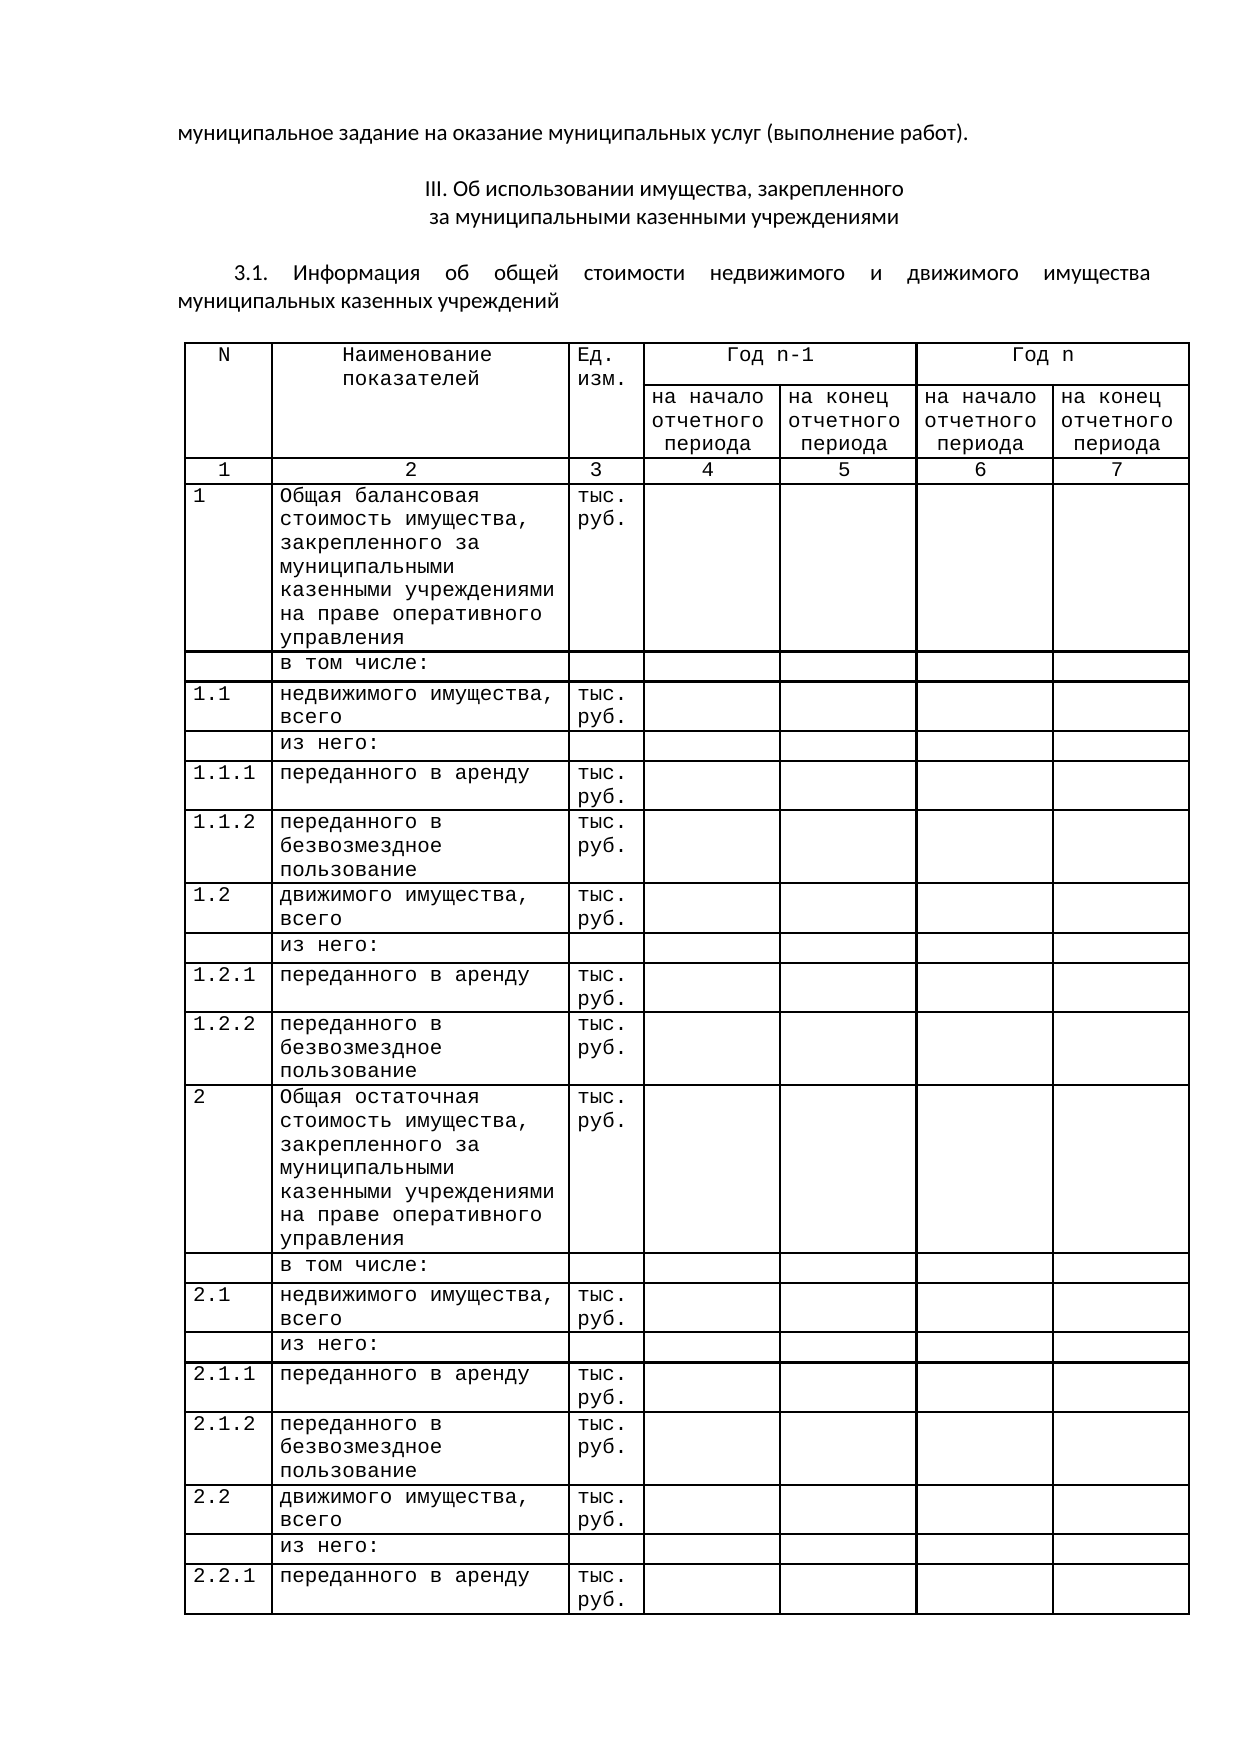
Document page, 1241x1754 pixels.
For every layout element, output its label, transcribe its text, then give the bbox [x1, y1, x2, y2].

table_cell [570, 1535, 643, 1563]
table_cell [781, 811, 915, 882]
table_cell [1054, 1284, 1188, 1331]
table_cell [570, 934, 643, 962]
table_cell [645, 1486, 779, 1533]
table_cell [645, 1284, 779, 1331]
table_cell [781, 1086, 915, 1252]
table_cell из него: [273, 1535, 568, 1563]
table_cell [1054, 1254, 1188, 1282]
table_cell движимого имущества, всего [273, 884, 568, 932]
table_cell 1 [186, 485, 271, 650]
table_cell тыс. руб. [570, 884, 643, 932]
table_cell [918, 1364, 1052, 1411]
table_cell [1054, 485, 1188, 650]
table_cell переданного в аренду [273, 1565, 568, 1613]
table_cell 2.1 [186, 1284, 271, 1331]
table_cell переданного в безвозмездное пользование [273, 1413, 568, 1484]
table_cell тыс. руб. [570, 1486, 643, 1533]
table_cell [1054, 732, 1188, 760]
table_cell [645, 1086, 779, 1252]
table_cell [570, 732, 643, 760]
table_cell тыс. руб. [570, 762, 643, 809]
table_cell переданного в безвозмездное пользование [273, 811, 568, 882]
table_cell на конец отчетного периода [1054, 386, 1188, 457]
table_cell 7 [1054, 459, 1188, 483]
table_cell [918, 732, 1052, 760]
table_cell [1054, 1364, 1188, 1411]
table_cell тыс. руб. [570, 1284, 643, 1331]
table_cell [1054, 964, 1188, 1011]
table_cell [918, 762, 1052, 809]
table_cell [645, 1013, 779, 1084]
table_cell [781, 732, 915, 760]
table_cell тыс. руб. [570, 1086, 643, 1252]
table_cell [781, 934, 915, 962]
table_cell [918, 964, 1052, 1011]
table_cell [1054, 811, 1188, 882]
table_cell тыс. руб. [570, 1013, 643, 1084]
table_cell [1054, 1565, 1188, 1613]
table_cell на конец отчетного периода [781, 386, 915, 457]
table_cell 6 [918, 459, 1052, 483]
table_cell [781, 1565, 915, 1613]
table_cell в том числе: [273, 653, 568, 680]
table_cell 1.1 [186, 683, 271, 730]
table_cell [1054, 1486, 1188, 1533]
table_cell [645, 1413, 779, 1484]
table_cell из него: [273, 934, 568, 962]
table_cell [186, 653, 271, 680]
table_cell 2.2 [186, 1486, 271, 1533]
text за муниципальными казенными учреждениями [177, 202, 1152, 230]
table_cell [781, 1364, 915, 1411]
table_cell [918, 1086, 1052, 1252]
table_header Год n [918, 344, 1188, 384]
table_cell 2 [273, 459, 568, 483]
table_cell [645, 811, 779, 882]
table_cell [918, 1486, 1052, 1533]
table_cell [918, 1284, 1052, 1331]
table_cell [645, 1535, 779, 1563]
table_cell [570, 1333, 643, 1361]
table_cell недвижимого имущества, всего [273, 1284, 568, 1331]
table_cell 1.2 [186, 884, 271, 932]
table_cell [186, 1333, 271, 1361]
table_cell на начало отчетного периода [918, 386, 1052, 457]
table_cell тыс. руб. [570, 964, 643, 1011]
table_cell переданного в аренду [273, 1364, 568, 1411]
table_cell [645, 934, 779, 962]
table_cell [186, 934, 271, 962]
table_cell тыс. руб. [570, 1565, 643, 1613]
table_cell [781, 485, 915, 650]
table_cell [781, 964, 915, 1011]
table_cell [781, 1284, 915, 1331]
table_cell [918, 1254, 1052, 1282]
table_cell [918, 1565, 1052, 1613]
table_cell 5 [781, 459, 915, 483]
table_cell [645, 732, 779, 760]
table_header N [186, 344, 271, 457]
table_cell тыс. руб. [570, 1364, 643, 1411]
table_cell переданного в безвозмездное пользование [273, 1013, 568, 1084]
table_header Год n-1 [645, 344, 915, 384]
table_cell 2.2.1 [186, 1565, 271, 1613]
table_cell [781, 1486, 915, 1533]
table_cell [781, 1333, 915, 1361]
table_cell 1.2.2 [186, 1013, 271, 1084]
table_cell 2.1.2 [186, 1413, 271, 1484]
table_cell [918, 811, 1052, 882]
table_cell [918, 1413, 1052, 1484]
table_cell [781, 1413, 915, 1484]
table_cell из него: [273, 732, 568, 760]
table_cell [781, 762, 915, 809]
table_cell [645, 1333, 779, 1361]
table_cell [1054, 683, 1188, 730]
table_cell [1054, 1086, 1188, 1252]
table_cell [918, 1333, 1052, 1361]
table_cell 1.1.1 [186, 762, 271, 809]
table_cell [645, 762, 779, 809]
text муниципальное задание на оказание муниципальных услуг (выполнение работ). [177, 118, 1152, 146]
table_cell [781, 1254, 915, 1282]
table_cell [781, 683, 915, 730]
table_cell на начало отчетного периода [645, 386, 779, 457]
table_cell [918, 653, 1052, 680]
table_cell тыс. руб. [570, 683, 643, 730]
table_cell [645, 485, 779, 650]
table_header Ед. изм. [570, 344, 643, 457]
table_cell недвижимого имущества, всего [273, 683, 568, 730]
table_cell [1054, 934, 1188, 962]
table_cell [645, 884, 779, 932]
table_cell 4 [645, 459, 779, 483]
table_cell [918, 683, 1052, 730]
table_cell из него: [273, 1333, 568, 1361]
table_cell [186, 1254, 271, 1282]
table_cell [918, 884, 1052, 932]
table_cell Общая остаточная стоимость имущества, закрепленного за муниципальными казенными учреждениями на праве оперативного управления [273, 1086, 568, 1252]
table_cell в том числе: [273, 1254, 568, 1282]
table_cell [918, 485, 1052, 650]
table_header Наименование показателей [273, 344, 568, 457]
table_cell [186, 1535, 271, 1563]
table_cell 2 [186, 1086, 271, 1252]
table_cell тыс. руб. [570, 811, 643, 882]
table_cell [781, 1013, 915, 1084]
table_cell [645, 1565, 779, 1613]
table_cell 3 [570, 459, 643, 483]
table_cell 1.2.1 [186, 964, 271, 1011]
table_cell [781, 884, 915, 932]
table_cell 1 [186, 459, 271, 483]
table_cell Общая балансовая стоимость имущества, закрепленного за муниципальными казенными учреждениями на праве оперативного управления [273, 485, 568, 650]
table_cell [186, 732, 271, 760]
table_cell 2.1.1 [186, 1364, 271, 1411]
table_cell переданного в аренду [273, 762, 568, 809]
table_cell [645, 964, 779, 1011]
table_cell [1054, 1333, 1188, 1361]
table_cell [570, 653, 643, 680]
table_cell [570, 1254, 643, 1282]
table_cell [781, 1535, 915, 1563]
table_cell [918, 1535, 1052, 1563]
table_cell [1054, 1535, 1188, 1563]
table_cell [918, 934, 1052, 962]
table_cell [645, 683, 779, 730]
table_cell тыс. руб. [570, 485, 643, 650]
text III. Об использовании имущества, закрепленного [177, 174, 1152, 202]
table_cell [1054, 653, 1188, 680]
table_cell [918, 1013, 1052, 1084]
table_cell переданного в аренду [273, 964, 568, 1011]
table_cell [781, 653, 915, 680]
table_cell [645, 1254, 779, 1282]
table_cell [645, 1364, 779, 1411]
table_cell [1054, 884, 1188, 932]
table_cell [1054, 1413, 1188, 1484]
text 3.1. Информация об общей стоимости недвижимого и движимого имущества муниципальных казенных учреждений [177, 258, 1152, 314]
table_cell тыс. руб. [570, 1413, 643, 1484]
table_cell 1.1.2 [186, 811, 271, 882]
table_cell [1054, 1013, 1188, 1084]
table_cell движимого имущества, всего [273, 1486, 568, 1533]
table_cell [645, 653, 779, 680]
table_cell [1054, 762, 1188, 809]
